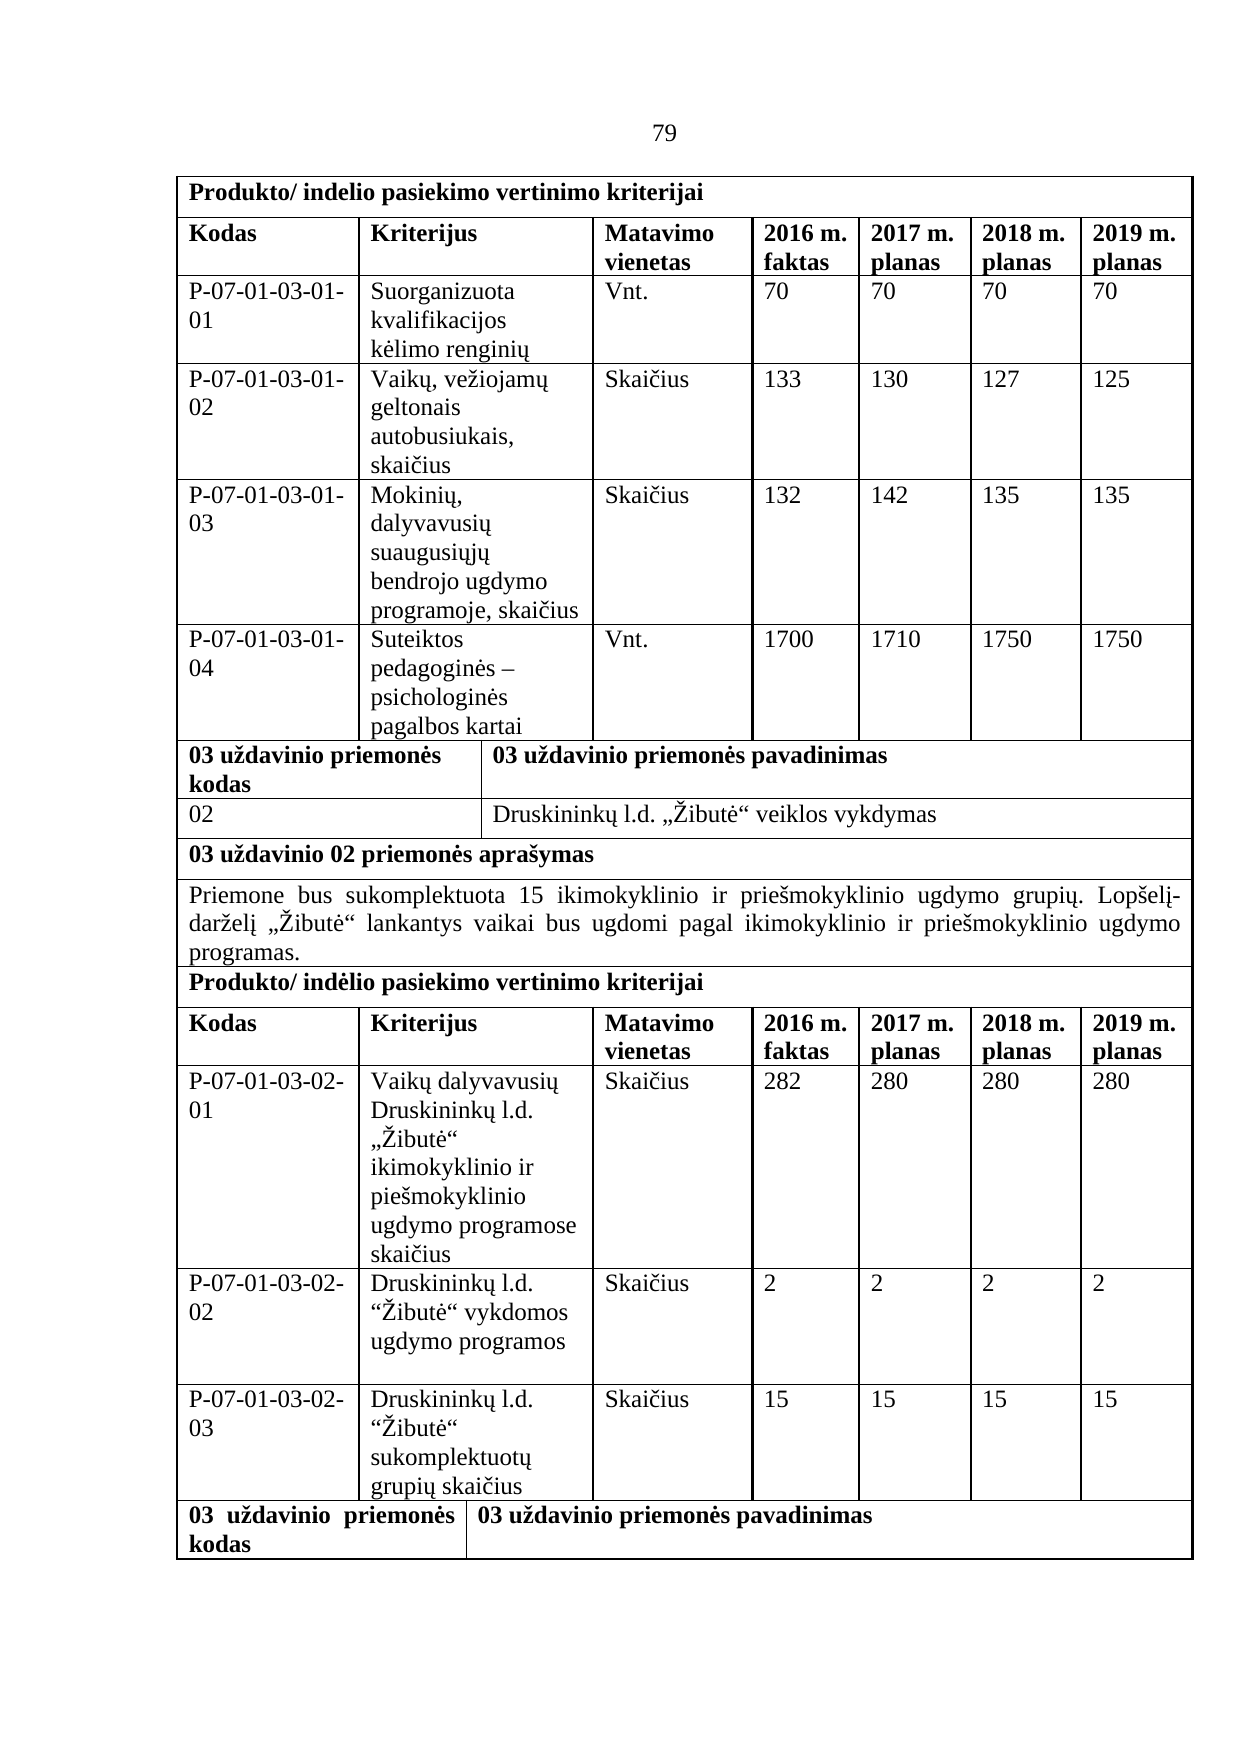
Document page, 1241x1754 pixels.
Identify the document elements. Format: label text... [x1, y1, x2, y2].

table_cell Vaikų, vežiojamų geltonais autobusiukais, skaičius [360, 364, 592, 479]
table_cell Kodas [178, 218, 358, 275]
table_cell 2019 m. planas [1082, 218, 1191, 275]
table_cell Vnt. [594, 276, 751, 363]
table_cell Skaičius [594, 364, 751, 479]
table_cell Matavimo vienetas [594, 1008, 751, 1065]
table_cell P-07-01-03-02-03 [178, 1385, 358, 1499]
table_cell 70 [972, 276, 1080, 363]
table_cell Skaičius [594, 1269, 751, 1383]
table_cell 2019 m. planas [1082, 1008, 1191, 1065]
table_cell 135 [1082, 480, 1191, 623]
table_cell 1710 [860, 625, 970, 739]
table_cell 142 [860, 480, 970, 623]
table_cell 2 [860, 1269, 970, 1383]
table_cell 03 uždavinio priemonės kodas [178, 1501, 466, 1558]
table_cell 130 [860, 364, 970, 479]
table_cell 15 [972, 1385, 1080, 1499]
table_cell 127 [972, 364, 1080, 479]
table_cell Druskininkų l.d. “Žibutė“ sukomplektuotų grupių skaičius [360, 1385, 592, 1499]
table_cell Kriterijus [360, 1008, 592, 1065]
table_cell 70 [1082, 276, 1191, 363]
table_cell P-07-01-03-01-02 [178, 364, 358, 479]
table_cell Druskininkų l.d. „Žibutė“ veiklos vykdymas [482, 799, 1191, 838]
table_cell 2 [754, 1269, 858, 1383]
table_cell Produkto/ indelio pasiekimo vertinimo kriterijai [178, 177, 1191, 217]
table_cell 280 [972, 1066, 1080, 1267]
table_cell 280 [860, 1066, 970, 1267]
table_cell 70 [860, 276, 970, 363]
table_cell 15 [1082, 1385, 1191, 1499]
table_cell 135 [972, 480, 1080, 623]
table_cell P-07-01-03-01-01 [178, 276, 358, 363]
table_cell 1750 [972, 625, 1080, 739]
table_cell Skaičius [594, 1385, 751, 1499]
table_cell 15 [860, 1385, 970, 1499]
table_cell Mokinių, dalyvavusių suaugusiųjų bendrojo ugdymo programoje, skaičius [360, 480, 592, 623]
table_cell Skaičius [594, 1066, 751, 1267]
table_cell 15 [754, 1385, 858, 1499]
table_cell P-07-01-03-02-02 [178, 1269, 358, 1383]
table_cell 03 uždavinio priemonės pavadinimas [467, 1501, 1191, 1558]
table_cell 70 [754, 276, 858, 363]
table_cell Produkto/ indėlio pasiekimo vertinimo kriterijai [178, 967, 1191, 1007]
table_cell 282 [754, 1066, 858, 1267]
table_cell 2 [1082, 1269, 1191, 1383]
table_cell Vnt. [594, 625, 751, 739]
table_cell Suteiktos pedagoginės – psichologinės pagalbos kartai [360, 625, 592, 739]
table_cell 1750 [1082, 625, 1191, 739]
table_cell 2018 m. planas [972, 1008, 1080, 1065]
table_cell 2 [972, 1269, 1080, 1383]
table_cell 2016 m. faktas [754, 218, 858, 275]
table_cell 133 [754, 364, 858, 479]
table_cell P-07-01-03-02-01 [178, 1066, 358, 1267]
table_cell 2017 m. planas [860, 218, 970, 275]
table_cell Suorganizuota kvalifikacijos kėlimo renginių [360, 276, 592, 363]
table_cell 03 uždavinio priemonės pavadinimas [482, 741, 1191, 798]
table_cell 2016 m. faktas [754, 1008, 858, 1065]
table_cell Skaičius [594, 480, 751, 623]
table_cell Matavimo vienetas [594, 218, 751, 275]
table_cell Kodas [178, 1008, 358, 1065]
table_cell 1700 [754, 625, 858, 739]
table_cell P-07-01-03-01-04 [178, 625, 358, 739]
table_cell 02 [178, 799, 481, 838]
table_cell 132 [754, 480, 858, 623]
table_cell Kriterijus [360, 218, 592, 275]
table_cell 2018 m. planas [972, 218, 1080, 275]
table_cell 03 uždavinio priemonės kodas [178, 741, 481, 798]
table_cell Druskininkų l.d. “Žibutė“ vykdomos ugdymo programos [360, 1269, 592, 1383]
table_cell Priemone bus sukomplektuota 15 ikimokyklinio ir priešmokyklinio ugdymo grupių. Lopšelį-darželį „Žibutė“ lankantys vaikai bus ugdomi pagal ikimokyklinio ir priešmokyklinio ugdymo programas. [178, 880, 1191, 966]
table_cell 2017 m. planas [860, 1008, 970, 1065]
table_cell 125 [1082, 364, 1191, 479]
table_cell 03 uždavinio 02 priemonės aprašymas [178, 839, 1191, 879]
table_cell Vaikų dalyvavusių Druskininkų l.d. „Žibutė“ ikimokyklinio ir piešmokyklinio ugdymo programose skaičius [360, 1066, 592, 1267]
table_cell 280 [1082, 1066, 1191, 1267]
table_cell P-07-01-03-01-03 [178, 480, 358, 623]
